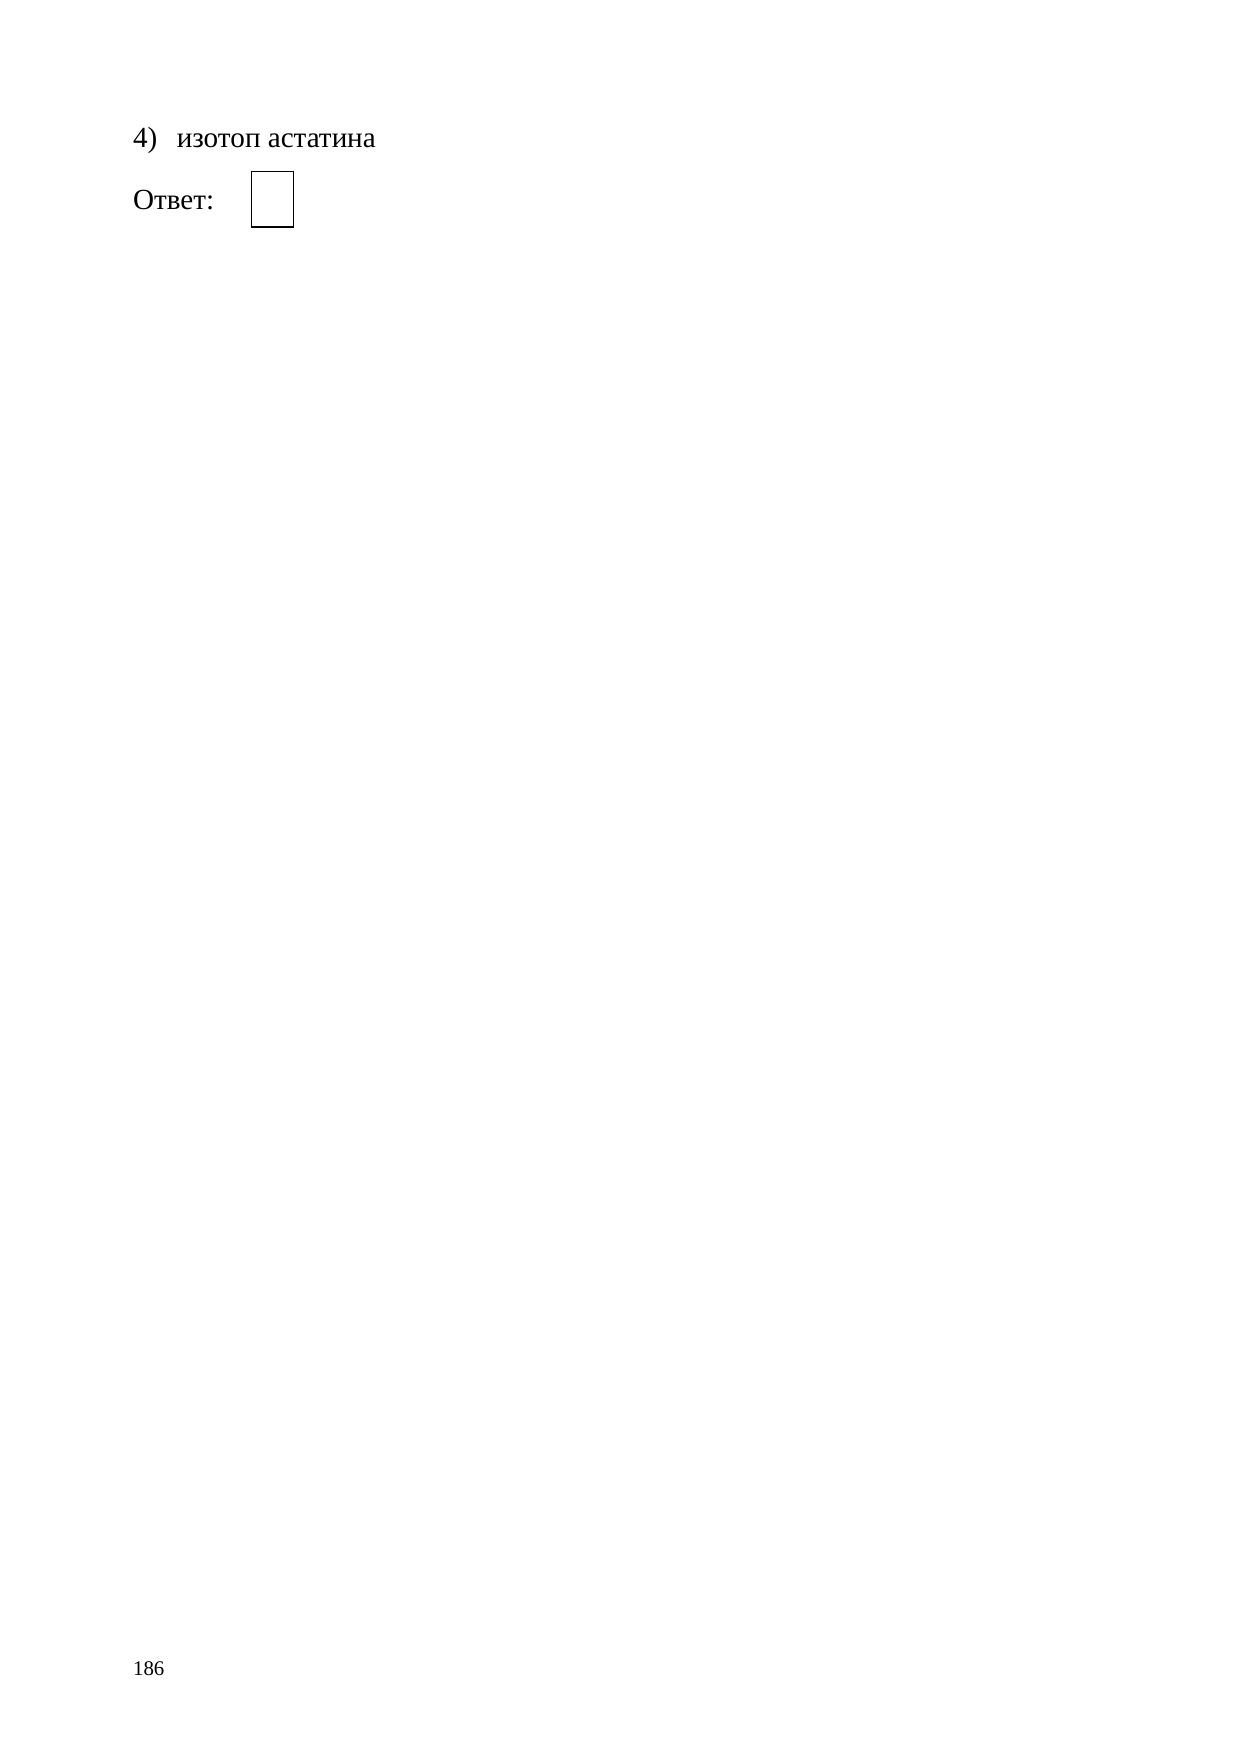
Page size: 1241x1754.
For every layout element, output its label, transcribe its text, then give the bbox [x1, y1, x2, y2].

table_header Ответ: [133, 171, 251, 226]
table_cell 4) [133, 118, 177, 156]
table_cell изотоп астатина [177, 118, 1108, 156]
table_header [252, 172, 293, 226]
